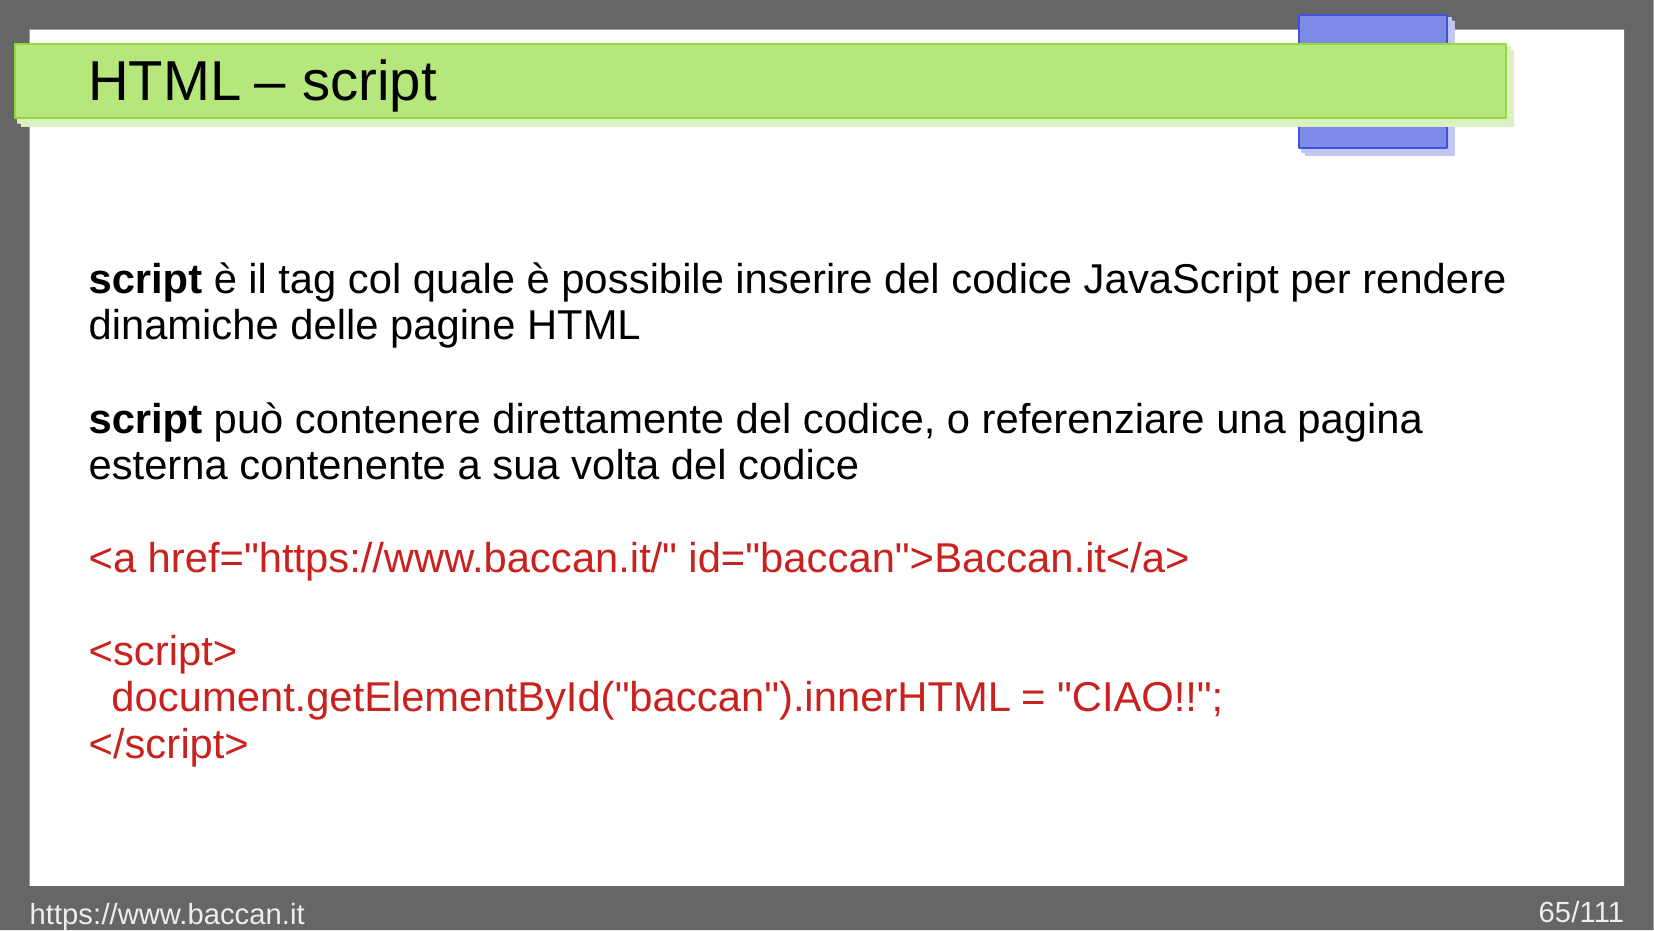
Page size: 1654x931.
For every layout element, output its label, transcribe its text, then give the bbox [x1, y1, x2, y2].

title HTML – script [88, 44, 1506, 119]
text_box script è il tag col quale è possibile inserire del codice JavaScript per rendere dinamiche delle pagine HTML script può contenere direttamente del codice, o referenziare una pagina esterna contenente a sua volta del codice <a href="https://www.baccan.it/" id="baccan">Baccan.it</a> <script> document.getElementById("baccan").innerHTML = "CIAO!!"; </script> [88, 147, 1565, 876]
